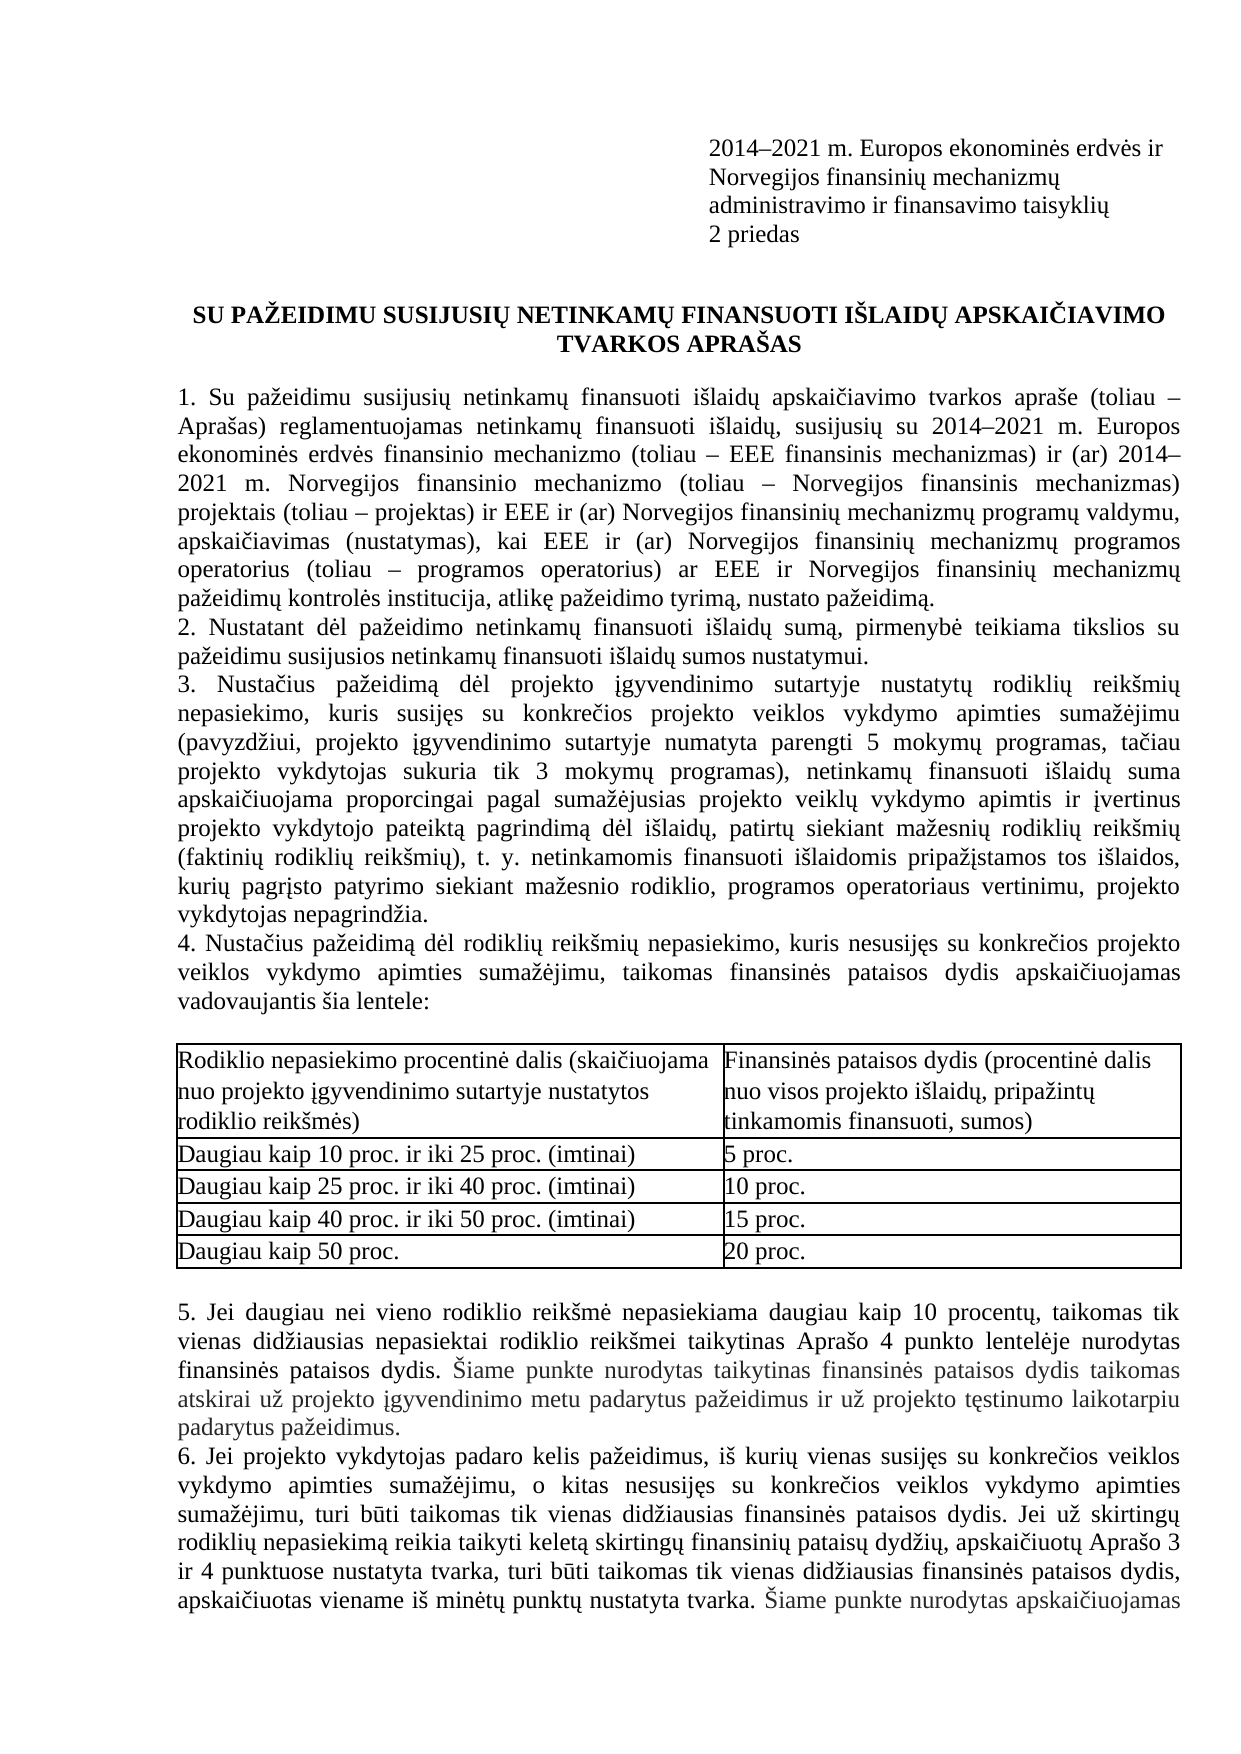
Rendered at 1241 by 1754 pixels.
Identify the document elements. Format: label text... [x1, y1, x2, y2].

table_cell 5 proc. [725, 1139, 1180, 1169]
text SU PAŽEIDIMU SUSIJUSIŲ NETINKAMŲ FINANSUOTI IŠLAIDŲ APSKAIČIAVIMO TVARKOS APRAŠAS [177, 301, 1181, 358]
text 4. Nustačius pažeidimą dėl rodiklių reikšmių nepasiekimo, kuris nesusijęs su konkrečios projekto veiklos vykdymo apimties sumažėjimu, taikomas finansinės pataisos dydis apskaičiuojamas vadovaujantis šia lentele: [177, 928, 1181, 1014]
table_header Rodiklio nepasiekimo procentinė dalis (skaičiuojama nuo projekto įgyvendinimo sutartyje nustatytos rodiklio reikšmės) [178, 1045, 723, 1137]
text 5. Jei daugiau nei vieno rodiklio reikšmė nepasiekiama daugiau kaip 10 procentų, taikomas tik vienas didžiausias nepasiektai rodiklio reikšmei taikytinas Aprašo 4 punkto lentelėje nurodytas finansinės pataisos dydis. Šiame punkte nurodytas taikytinas finansinės pataisos dydis taikomas atskirai už projekto įgyvendinimo metu padarytus pažeidimus ir už projekto tęstinumo laikotarpiu padarytus pažeidimus. [177, 1297, 1181, 1441]
text 2. Nustatant dėl pažeidimo netinkamų finansuoti išlaidų sumą, pirmenybė teikiama tikslios su pažeidimu susijusios netinkamų finansuoti išlaidų sumos nustatymui. [177, 612, 1181, 669]
table_cell Daugiau kaip 40 proc. ir iki 50 proc. (imtinai) [178, 1204, 723, 1234]
table_cell 10 proc. [725, 1171, 1180, 1202]
text 2014–2021 m. Europos ekonominės erdvės ir [709, 133, 1181, 162]
text 2 priedas [709, 219, 1181, 248]
text 6. Jei projekto vykdytojas padaro kelis pažeidimus, iš kurių vienas susijęs su konkrečios veiklos vykdymo apimties sumažėjimu, o kitas nesusijęs su konkrečios veiklos vykdymo apimties sumažėjimu, turi būti taikomas tik vienas didžiausias finansinės pataisos dydis. Jei už skirtingų rodiklių nepasiekimą reikia taikyti keletą skirtingų finansinių pataisų dydžių, apskaičiuotų Aprašo 3 ir 4 punktuose nustatyta tvarka, turi būti taikomas tik vienas didžiausias finansinės pataisos dydis, apskaičiuotas viename iš minėtų punktų nustatyta tvarka. Šiame punkte nurodytas apskaičiuojamas [177, 1441, 1181, 1614]
table_cell Daugiau kaip 10 proc. ir iki 25 proc. (imtinai) [178, 1139, 723, 1169]
table_cell 15 proc. [725, 1204, 1180, 1234]
table_cell 20 proc. [725, 1236, 1180, 1267]
table_cell Daugiau kaip 50 proc. [178, 1236, 723, 1267]
text Norvegijos finansinių mechanizmų [709, 162, 1181, 190]
table_header Finansinės pataisos dydis (procentinė dalis nuo visos projekto išlaidų, pripažintų tinkamomis finansuoti, sumos) [725, 1045, 1180, 1137]
text 3. Nustačius pažeidimą dėl projekto įgyvendinimo sutartyje nustatytų rodiklių reikšmių nepasiekimo, kuris susijęs su konkrečios projekto veiklos vykdymo apimties sumažėjimu (pavyzdžiui, projekto įgyvendinimo sutartyje numatyta parengti 5 mokymų programas, tačiau projekto vykdytojas sukuria tik 3 mokymų programas), netinkamų finansuoti išlaidų suma apskaičiuojama proporcingai pagal sumažėjusias projekto veiklų vykdymo apimtis ir įvertinus projekto vykdytojo pateiktą pagrindimą dėl išlaidų, patirtų siekiant mažesnių rodiklių reikšmių (faktinių rodiklių reikšmių), t. y. netinkamomis finansuoti išlaidomis pripažįstamos tos išlaidos, kurių pagrįsto patyrimo siekiant mažesnio rodiklio, programos operatoriaus vertinimu, projekto vykdytojas nepagrindžia. [177, 669, 1181, 928]
text administravimo ir finansavimo taisyklių [709, 190, 1181, 219]
text 1. Su pažeidimu susijusių netinkamų finansuoti išlaidų apskaičiavimo tvarkos apraše (toliau – Aprašas) reglamentuojamas netinkamų finansuoti išlaidų, susijusių su 2014–2021 m. Europos ekonominės erdvės finansinio mechanizmo (toliau – EEE finansinis mechanizmas) ir (ar) 2014–2021 m. Norvegijos finansinio mechanizmo (toliau – Norvegijos finansinis mechanizmas) projektais (toliau – projektas) ir EEE ir (ar) Norvegijos finansinių mechanizmų programų valdymu, apskaičiavimas (nustatymas), kai EEE ir (ar) Norvegijos finansinių mechanizmų programos operatorius (toliau – programos operatorius) ar EEE ir Norvegijos finansinių mechanizmų pažeidimų kontrolės institucija, atlikę pažeidimo tyrimą, nustato pažeidimą. [177, 382, 1181, 612]
table_cell Daugiau kaip 25 proc. ir iki 40 proc. (imtinai) [178, 1171, 723, 1202]
